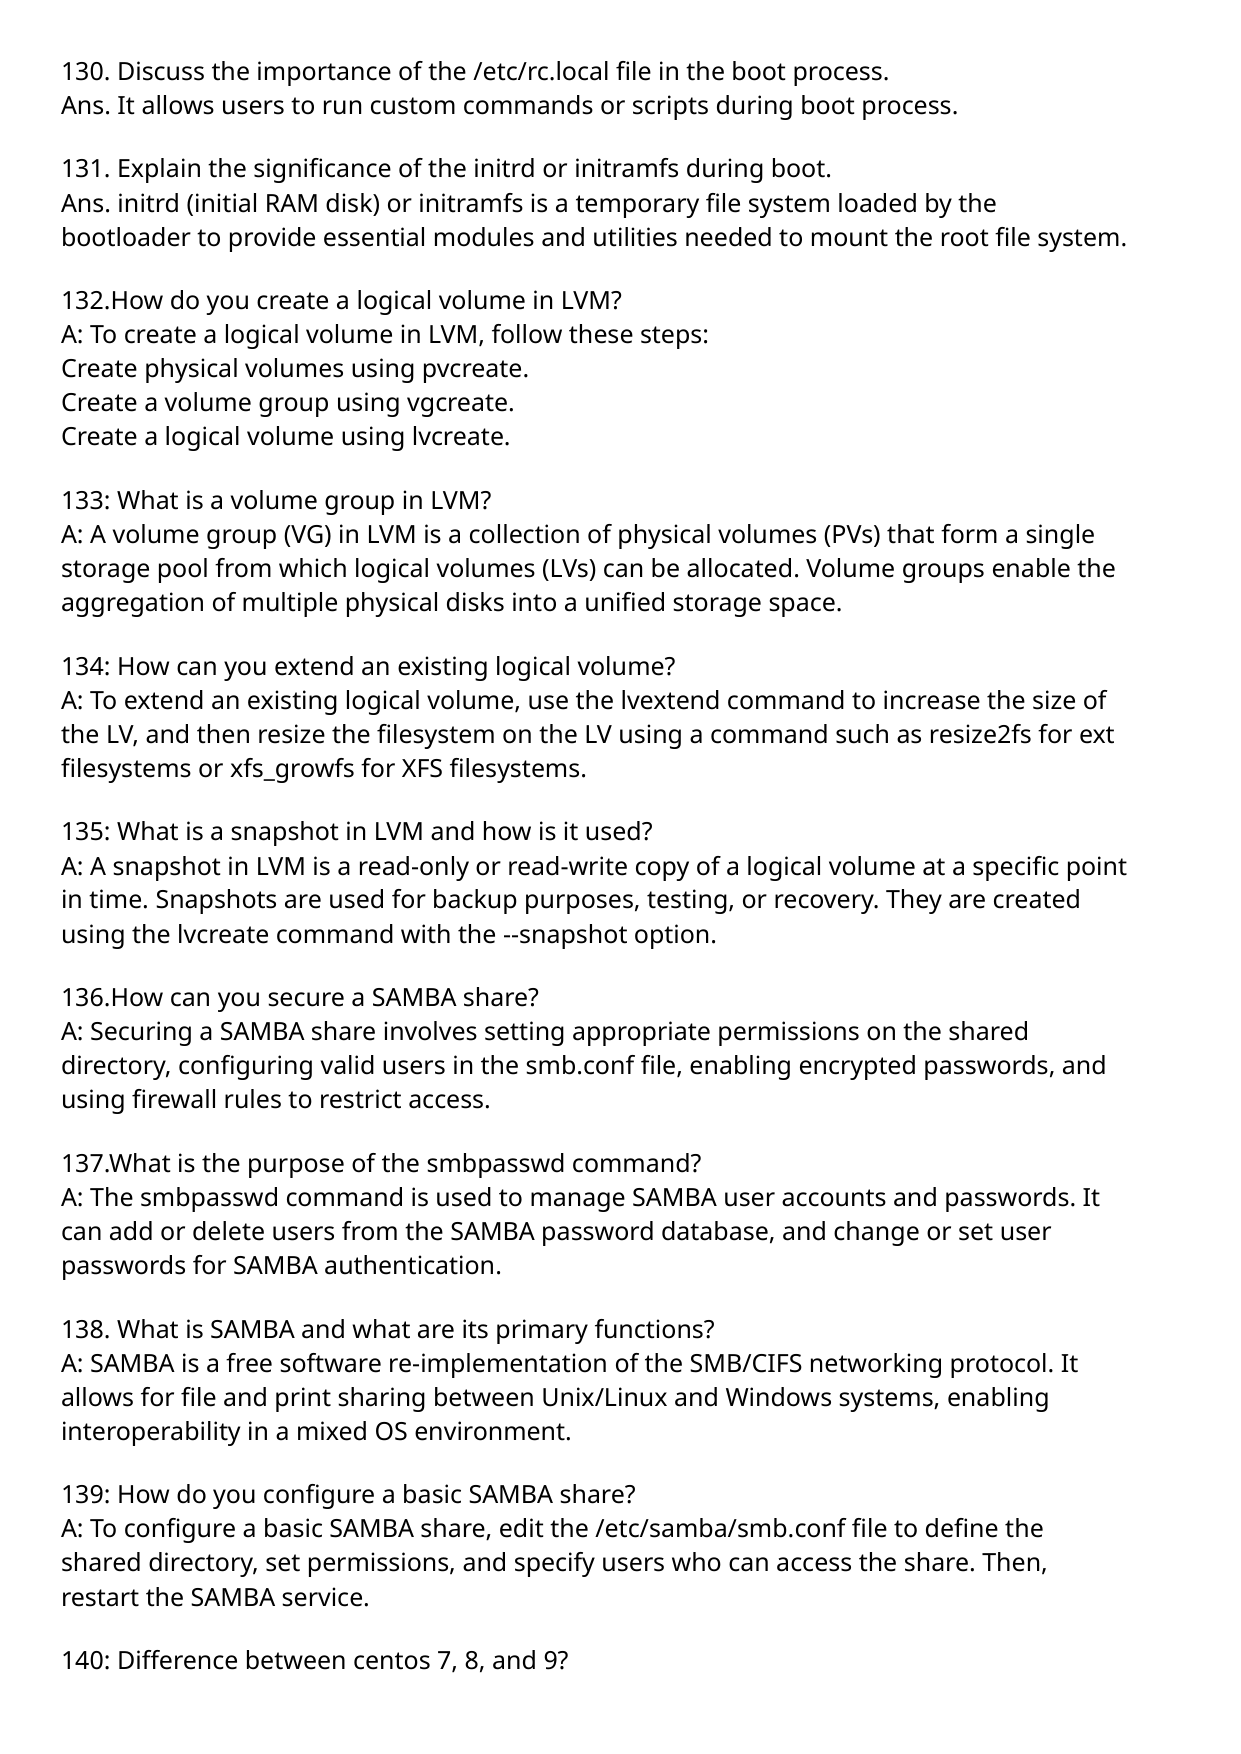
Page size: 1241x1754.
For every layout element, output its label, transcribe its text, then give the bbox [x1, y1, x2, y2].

text 138. What is SAMBA and what are its primary functions? A: SAMBA is a free software re-implementation of the SMB/CIFS networking protocol. It allows for file and print sharing between Unix/Linux and Windows systems, enabling interoperability in a mixed OS environment. [61, 1311, 1129, 1447]
text 136.How can you secure a SAMBA share? A: Securing a SAMBA share involves setting appropriate permissions on the shared directory, configuring valid users in the smb.conf file, enabling encrypted passwords, and using firewall rules to restrict access. [61, 980, 1129, 1116]
text 140: Difference between centos 7, 8, and 9? [61, 1643, 1129, 1677]
text 133: What is a volume group in LVM? A: A volume group (VG) in LVM is a collection of physical volumes (PVs) that form a single storage pool from which logical volumes (LVs) can be allocated. Volume groups enable the aggregation of multiple physical disks into a unified storage space. [61, 483, 1129, 619]
text 134: How can you extend an existing logical volume? A: To extend an existing logical volume, use the lvextend command to increase the size of the LV, and then resize the filesystem on the LV using a command such as resize2fs for ext filesystems or xfs_growfs for XFS filesystems. [61, 648, 1129, 784]
text 135: What is a snapshot in LVM and how is it used? A: A snapshot in LVM is a read-only or read-write copy of a logical volume at a specific point in time. Snapshots are used for backup purposes, testing, or recovery. They are created using the lvcreate command with the --snapshot option. [61, 814, 1129, 950]
text 139: How do you configure a basic SAMBA share? A: To configure a basic SAMBA share, edit the /etc/samba/smb.conf file to define the shared directory, set permissions, and specify users who can access the share. Then, restart the SAMBA service. [61, 1477, 1129, 1613]
text 132.How do you create a logical volume in LVM? A: To create a logical volume in LVM, follow these steps: Create physical volumes using pvcreate. Create a volume group using vgcreate. Create a logical volume using lvcreate. [61, 283, 1129, 453]
text 130. Discuss the importance of the /etc/rc.local file in the boot process. Ans. It allows users to run custom commands or scripts during boot process. [61, 53, 1129, 122]
text 131. Explain the significance of the initrd or initramfs during boot. Ans. initrd (initial RAM disk) or initramfs is a temporary file system loaded by the bootloader to provide essential modules and utilities needed to mount the root file system. [61, 151, 1129, 253]
text 137.What is the purpose of the smbpasswd command? A: The smbpasswd command is used to manage SAMBA user accounts and passwords. It can add or delete users from the SAMBA password database, and change or set user passwords for SAMBA authentication. [61, 1146, 1129, 1282]
